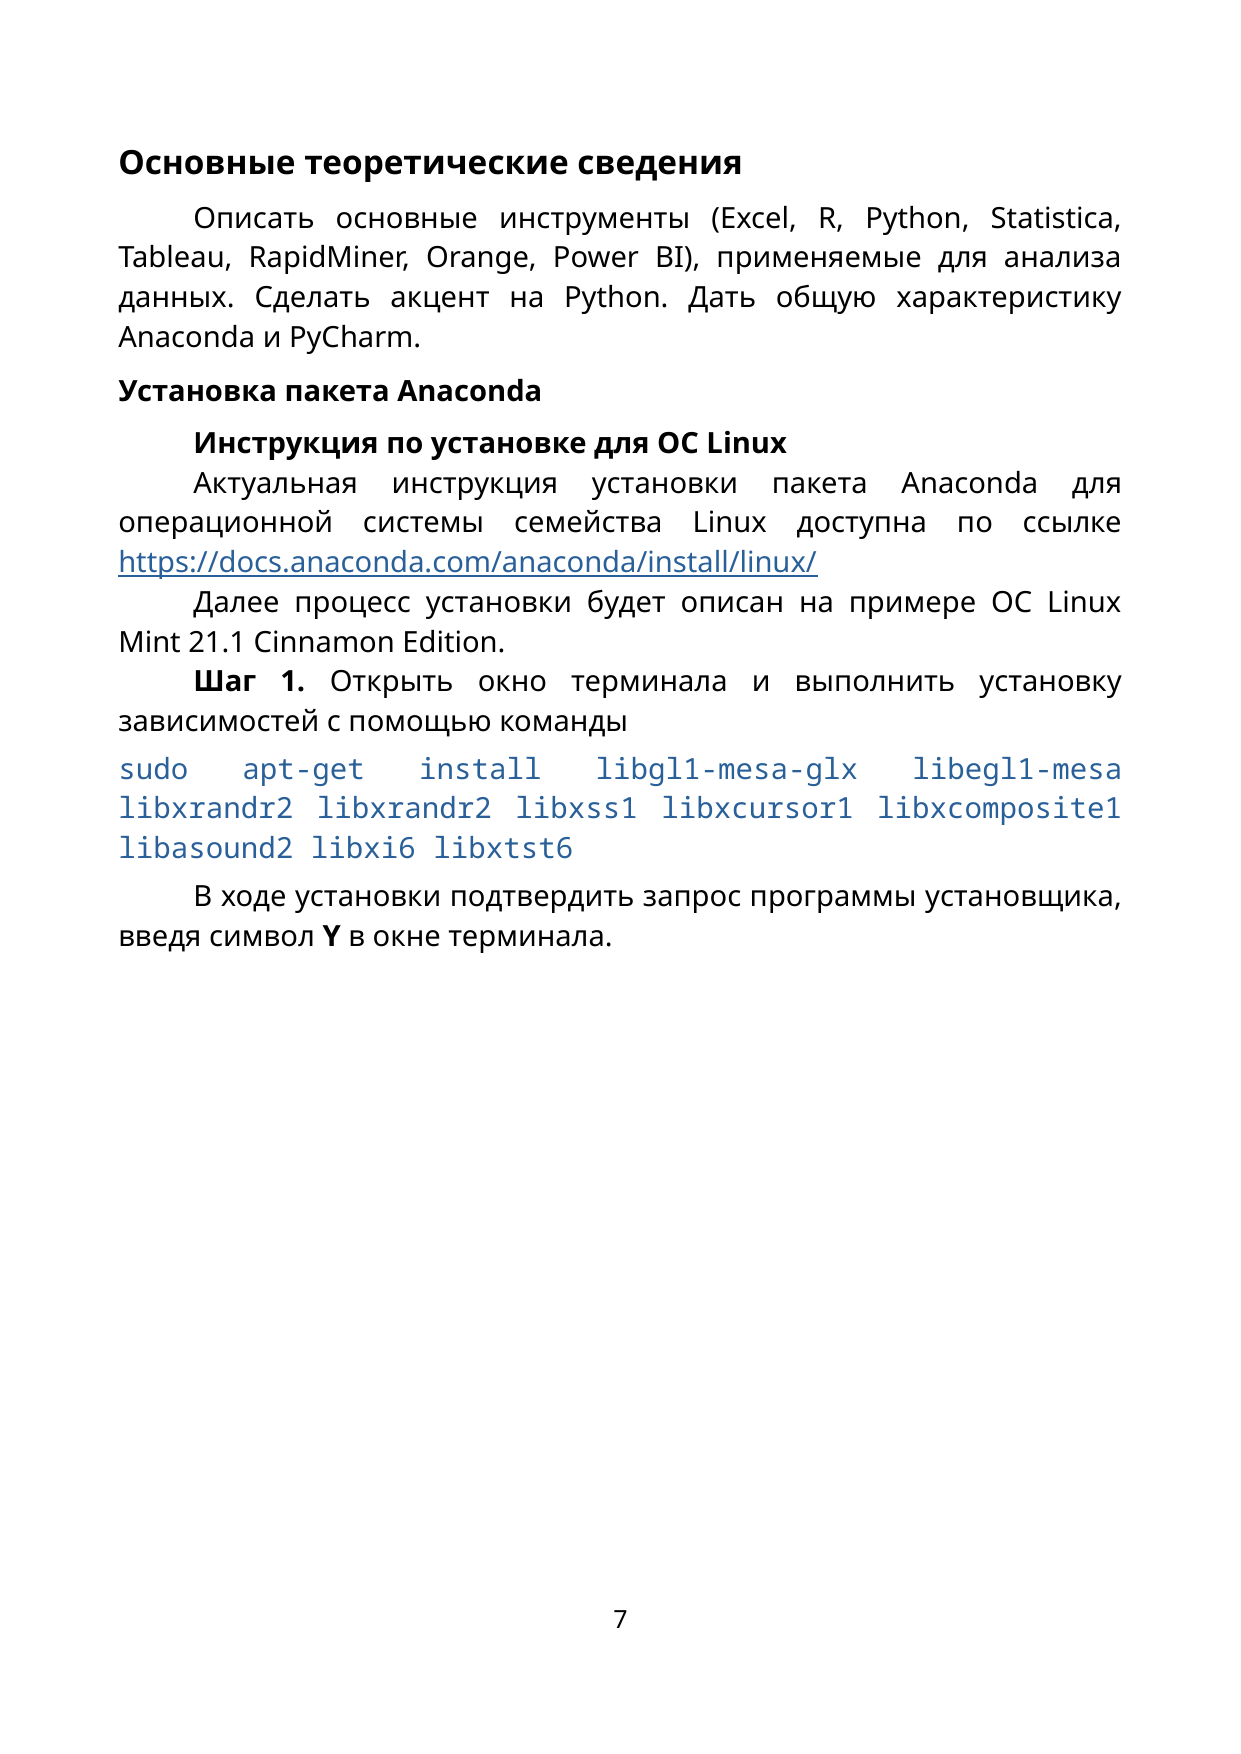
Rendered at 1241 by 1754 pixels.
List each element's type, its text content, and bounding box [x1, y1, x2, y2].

subtitle Установка пакета Anaconda [118, 370, 1122, 410]
text Актуальная инструкция установки пакета Anaconda для операционной системы семейства Linux доступна по ссылке https://docs.anaconda.com/anaconda/install/linux/ [118, 462, 1122, 581]
text sudo apt-get install libgl1-mesa-glx libegl1-mesa libxrandr2 libxrandr2 libxss1 libxcursor1 libxcomposite1 libasound2 libxi6 libxtst6 [118, 748, 1122, 867]
text Инструкция по установке для ОС Linux [118, 422, 1122, 462]
text Далее процесс установки будет описан на примере ОС Linux Mint 21.1 Cinnamon Edition. [118, 581, 1122, 661]
text Шаг 1. Открыть окно терминала и выполнить установку зависимостей с помощью команды [118, 661, 1122, 740]
text Описать основные инструменты (Excel, R, Python, Statistica, Tableau, RapidMiner, Orange, Power BI), применяемые для анализа данных. Сделать акцент на Python. Дать общую характеристику Anaconda и PyCharm. [118, 197, 1122, 356]
text В ходе установки подтвердить запрос программы установщика, введя символ Y в окне терминала. [118, 875, 1122, 954]
subtitle Основные теоретические сведения [118, 139, 1122, 184]
